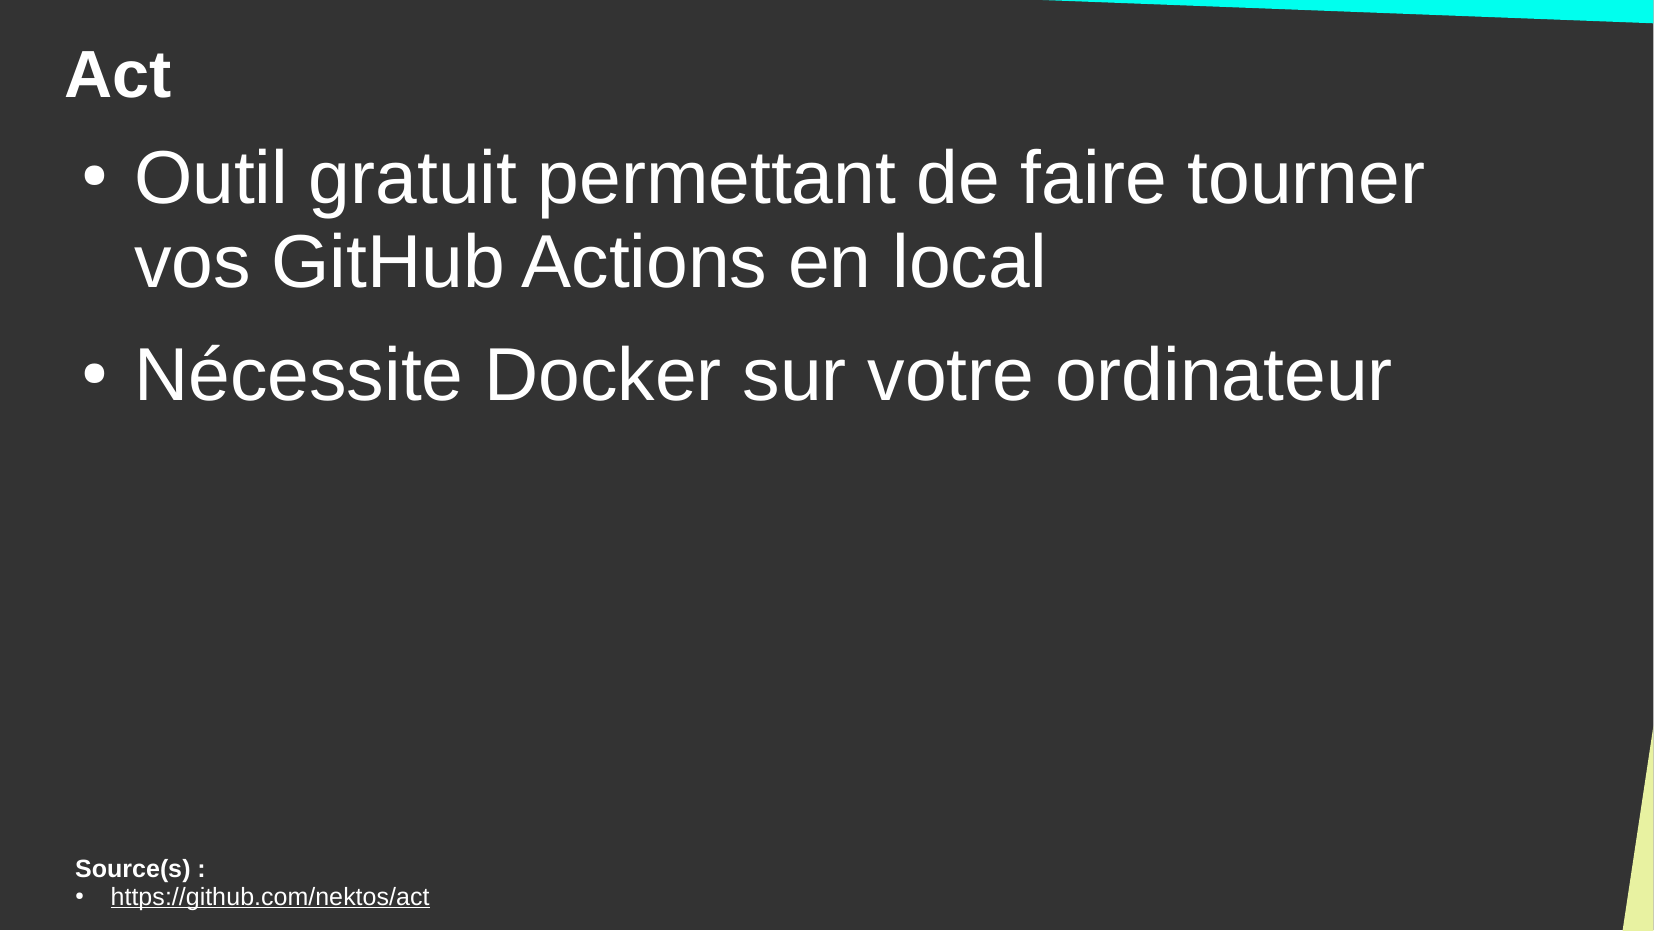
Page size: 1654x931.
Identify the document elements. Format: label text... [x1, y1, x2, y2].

text_box Source(s) : https://github.com/nektos/act [60, 809, 1546, 919]
title Act [64, 37, 1105, 119]
text_box [1622, 721, 1654, 931]
text_box [1042, 0, 1654, 24]
list Outil gratuit permettant de faire tourner vos GitHub Actions en local Nécessite Docker sur votre ordinateur [63, 135, 1542, 556]
